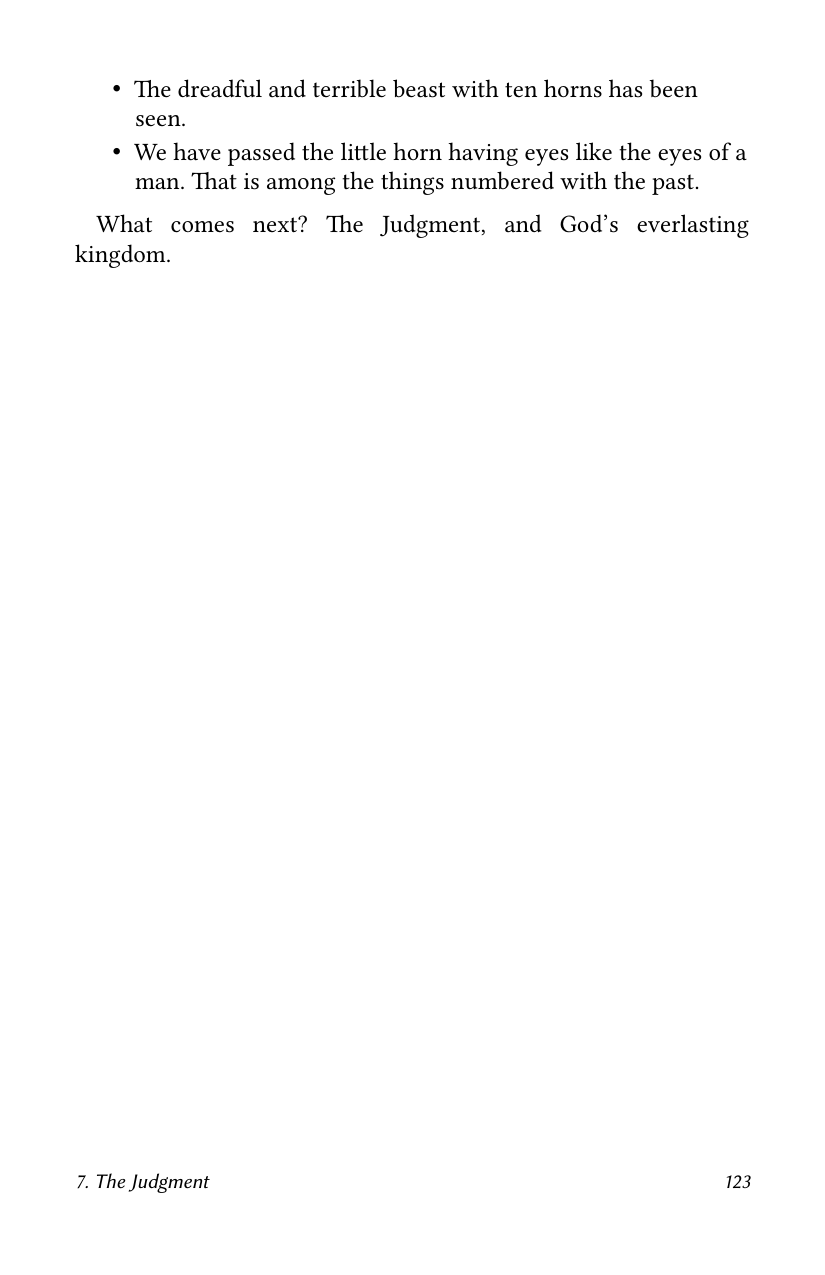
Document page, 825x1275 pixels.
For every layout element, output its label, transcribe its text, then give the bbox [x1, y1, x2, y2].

list We have passed the little horn having eyes like the eyes of a man. That is among the things numbered with the past. [112, 138, 750, 195]
text What comes next? The Judgment, and God’s everlasting kingdom. [75, 210, 750, 269]
list The dreadful and terrible beast with ten horns has been seen. [112, 75, 750, 132]
